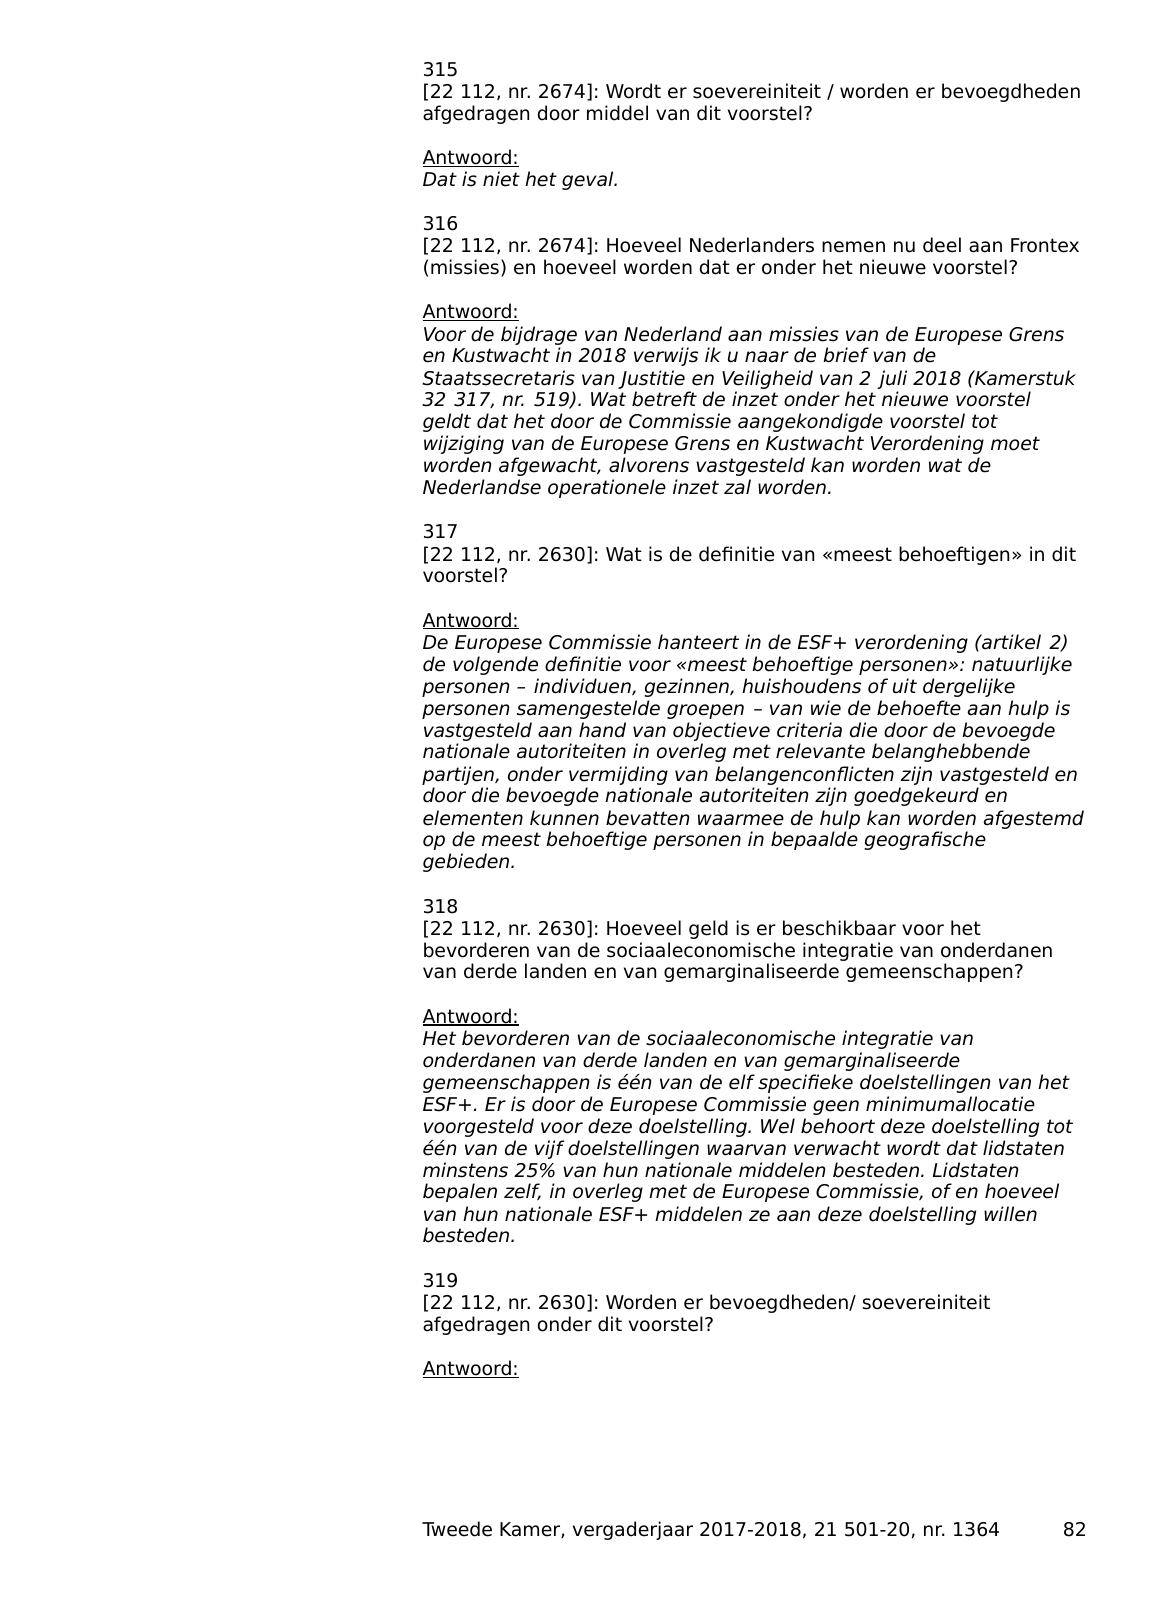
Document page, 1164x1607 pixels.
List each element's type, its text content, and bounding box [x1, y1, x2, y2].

text 319 [422, 1269, 1087, 1292]
text [22 112, nr. 2630]: Wat is de definitie van «meest behoeftigen» in dit voorstel? [422, 543, 1087, 587]
text 318 [422, 896, 1087, 917]
text Antwoord: [422, 609, 1087, 632]
text De Europese Commissie hanteert in de ESF+ verordening (artikel 2) de volgende definitie voor «meest behoeftige personen»: natuurlijke personen – individuen, gezinnen, huishoudens of uit dergelijke personen samengestelde groepen – van wie de behoefte aan hulp is vastgesteld aan hand van objectieve criteria die door de bevoegde nationale autoriteiten in overleg met relevante belanghebbende partijen, onder vermijding van belangenconflicten zijn vastgesteld en door die bevoegde nationale autoriteiten zijn goedgekeurd en elementen kunnen bevatten waarmee de hulp kan worden afgestemd op de meest behoeftige personen in bepaalde geografische gebieden. [422, 632, 1087, 873]
text 316 [422, 213, 1087, 235]
text [22 112, nr. 2674]: Hoeveel Nederlanders nemen nu deel aan Frontex (missies) en hoeveel worden dat er onder het nieuwe voorstel? [422, 235, 1087, 279]
text Antwoord: [422, 1358, 1087, 1380]
text Antwoord: [422, 1006, 1087, 1028]
text [22 112, nr. 2630]: Worden er bevoegdheden/ soevereiniteit afgedragen onder dit voorstel? [422, 1292, 1087, 1336]
text [22 112, nr. 2674]: Wordt er soevereiniteit / worden er bevoegdheden afgedragen door middel van dit voorstel? [422, 81, 1087, 125]
text 315 [422, 59, 1087, 81]
text Antwoord: [422, 147, 1087, 169]
text Antwoord: [422, 301, 1087, 323]
text [22 112, nr. 2630]: Hoeveel geld is er beschikbaar voor het bevorderen van de sociaaleconomische integratie van onderdanen van derde landen en van gemarginaliseerde gemeenschappen? [422, 917, 1087, 983]
text 317 [422, 521, 1087, 543]
text Dat is niet het geval. [422, 169, 1087, 191]
text Voor de bijdrage van Nederland aan missies van de Europese Grens en Kustwacht in 2018 verwijs ik u naar de brief van de Staatssecretaris van Justitie en Veiligheid van 2 juli 2018 (Kamerstuk 32 317, nr. 519). Wat betreft de inzet onder het nieuwe voorstel geldt dat het door de Commissie aangekondigde voorstel tot wijziging van de Europese Grens en Kustwacht Verordening moet worden afgewacht, alvorens vastgesteld kan worden wat de Nederlandse operationele inzet zal worden. [422, 323, 1087, 499]
text Het bevorderen van de sociaaleconomische integratie van onderdanen van derde landen en van gemarginaliseerde gemeenschappen is één van de elf specifieke doelstellingen van het ESF+. Er is door de Europese Commissie geen minimumallocatie voorgesteld voor deze doelstelling. Wel behoort deze doelstelling tot één van de vijf doelstellingen waarvan verwacht wordt dat lidstaten minstens 25% van hun nationale middelen besteden. Lidstaten bepalen zelf, in overleg met de Europese Commissie, of en hoeveel van hun nationale ESF+ middelen ze aan deze doelstelling willen besteden. [422, 1028, 1087, 1247]
